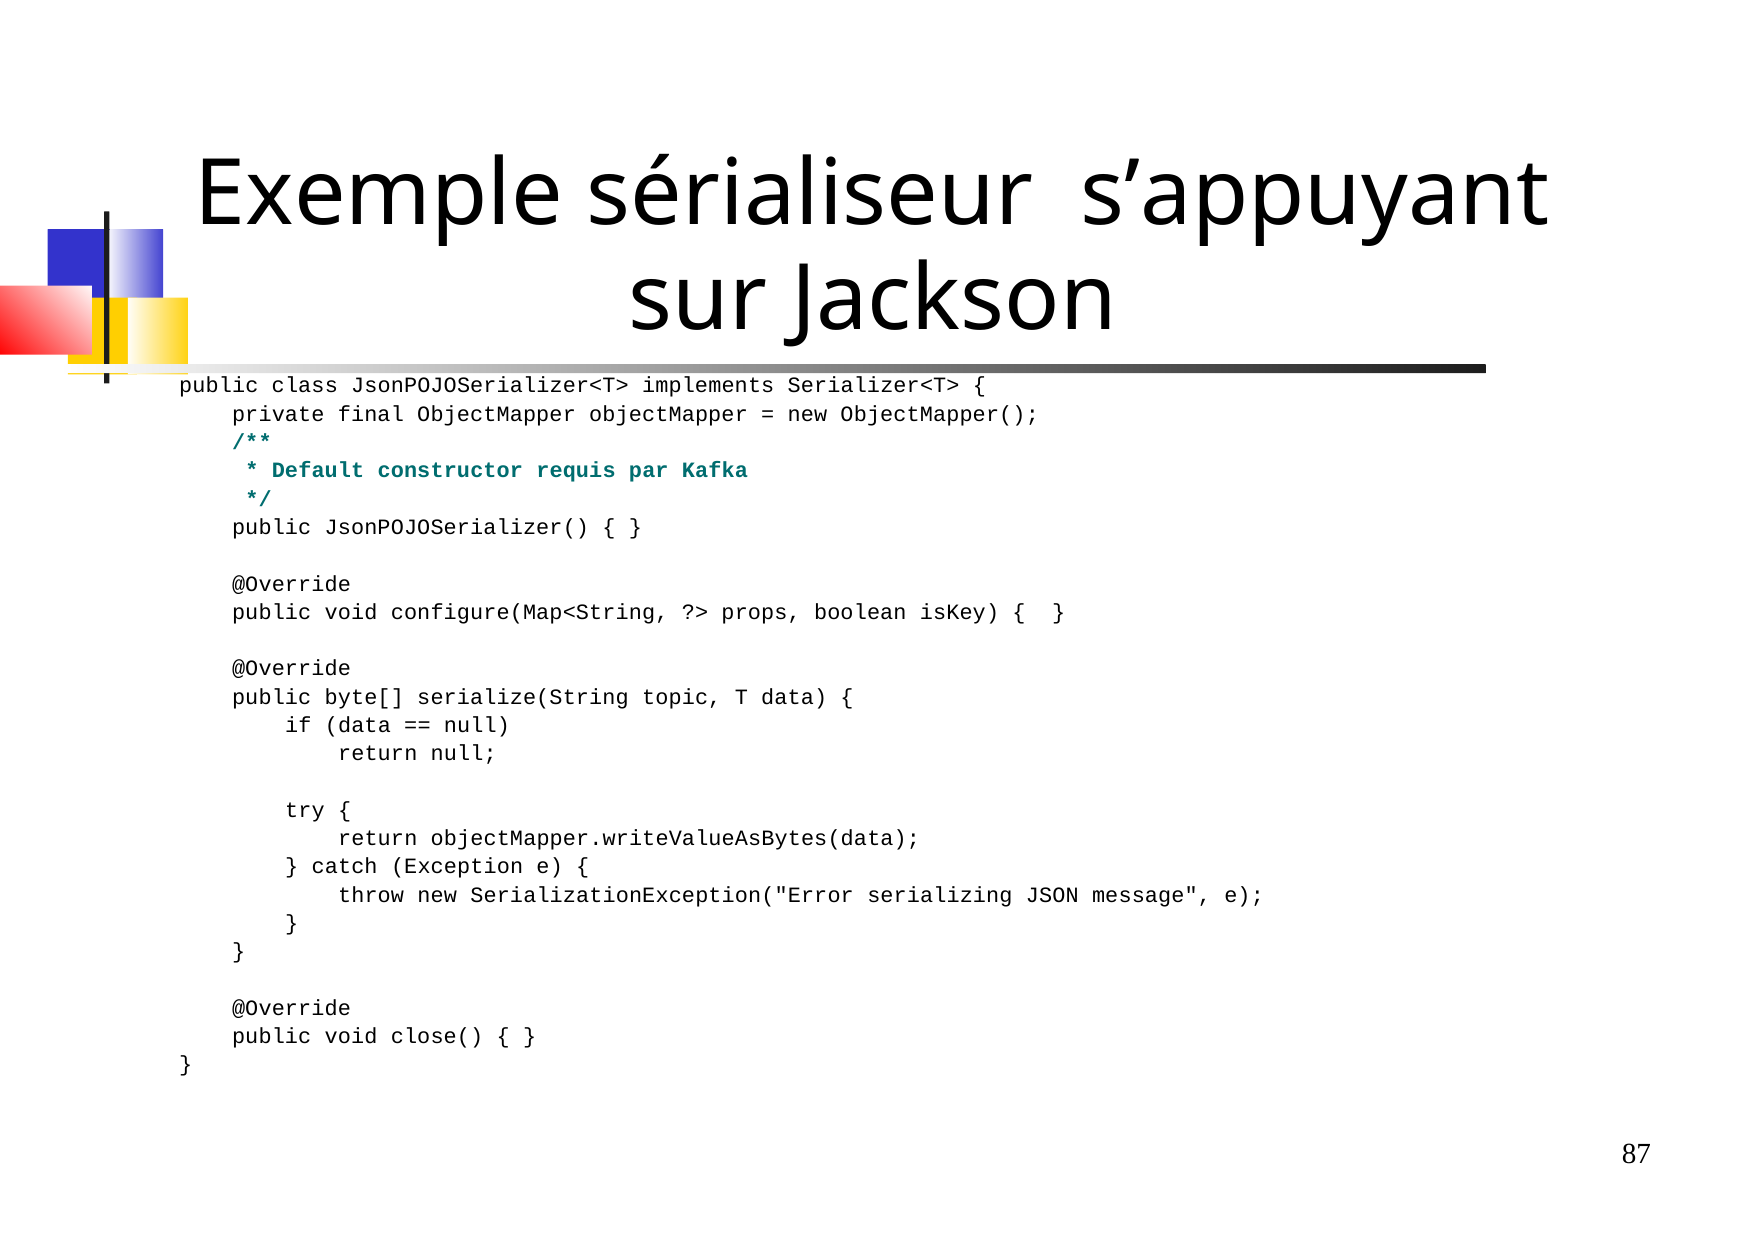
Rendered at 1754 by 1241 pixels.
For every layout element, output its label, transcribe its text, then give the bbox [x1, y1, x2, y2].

list public class JsonPOJOSerializer<T> implements Serializer<T> { private final ObjectMapper objectMapper = new ObjectMapper(); /** * Default constructor requis par Kafka */ public JsonPOJOSerializer() { } @Override public void configure(Map<String, ?> props, boolean isKey) { } @Override public byte[] serialize(String topic, T data) { if (data == null) return null; try { return objectMapper.writeValueAsBytes(data); } catch (Exception e) { throw new SerializationException("Error serializing JSON message", e); } } @Override public void close() { } } [179, 371, 1567, 1091]
title Exemple sérialiseur s’appuyant sur Jackson [179, 139, 1567, 351]
